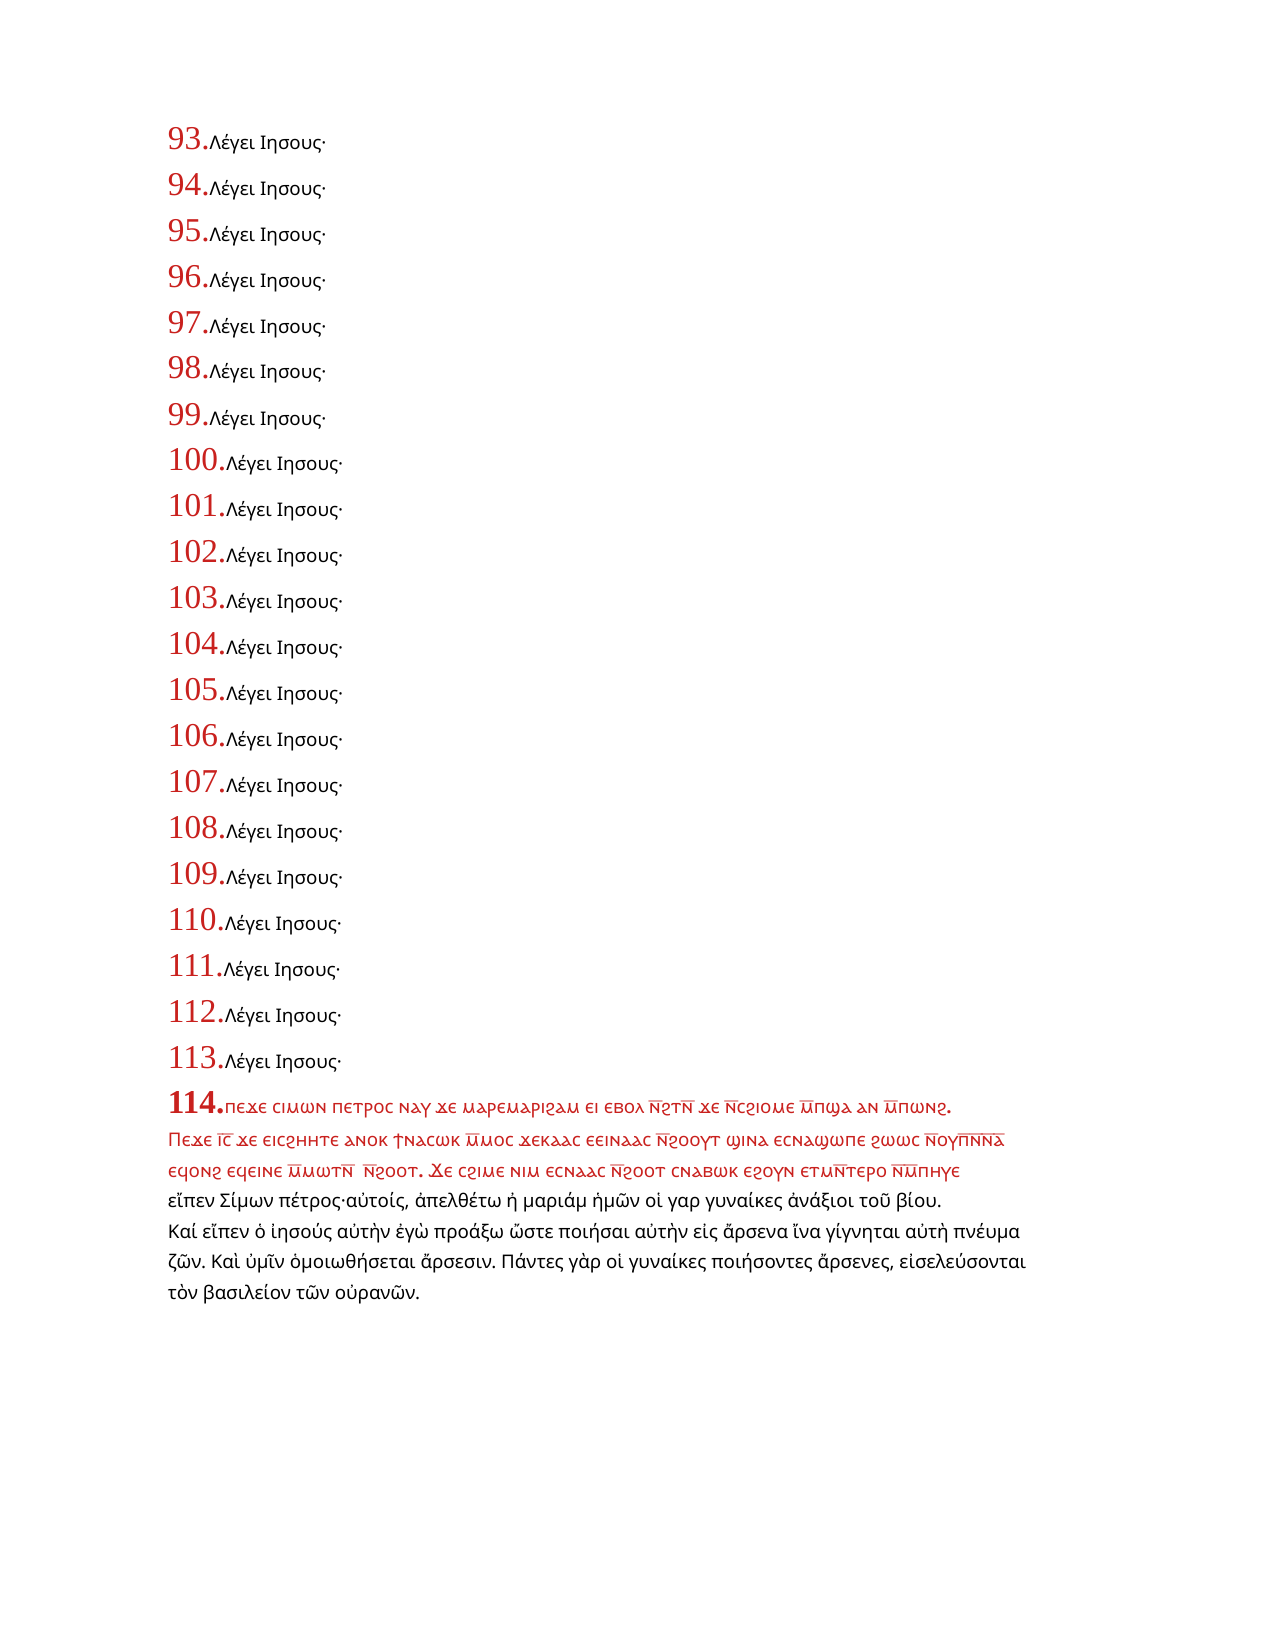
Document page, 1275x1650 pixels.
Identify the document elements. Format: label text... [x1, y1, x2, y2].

list Λέγει Ιησους· [44, 715, 1033, 754]
list Λέγει Ιησους· [44, 394, 1033, 432]
list ⲡⲉϫⲉ ⲥⲓⲙⲱⲛ ⲡⲉⲧⲣⲟⲥ ⲛⲁⲩ ϫⲉ ⲙⲁⲣⲉⲙⲁⲣⲓϩⲁⲙ ⲉⲓ ⲉⲃⲟⲗ ⲛ̅ϩⲧⲛ̅ ϫⲉ ⲛ̅ⲥϩⲓⲟⲙⲉ ⲙ̅ⲡϣⲁ ⲁⲛ ⲙ̅ⲡⲱⲛϩ. Ⲡⲉϫⲉ ⲓ̅ⲥ̅ ϫⲉ ⲉⲓⲥϩⲏⲏⲧⲉ ⲁⲛⲟⲕ ϯⲛⲁⲥⲱⲕ ⲙ̅ⲙⲟⲥ ϫⲉⲕⲁⲁⲥ ⲉⲉⲓⲛⲁⲁⲥ ⲛ̅ϩⲟⲟⲩⲧ ϣⲓⲛⲁ ⲉⲥⲛⲁϣⲱⲡⲉ ϩⲱⲱⲥ ⲛ̅ⲟⲩⲡ̅ⲛ̅ⲛ̅ⲁ̅ ⲉϥⲟⲛϩ ⲉϥⲉⲓⲛⲉ ⲙ̅ⲙⲱⲧⲛ̅ ⲛ̅ϩⲟⲟⲧ. Ϫⲉ ⲥϩⲓⲙⲉ ⲛⲓⲙ ⲉⲥⲛⲁⲁⲥ ⲛ̅ϩⲟⲟⲧ ⲥⲛⲁⲃⲱⲕ ⲉϩⲟⲩⲛ ⲉⲧⲙⲛ̅ⲧⲉⲣⲟ ⲛ̅ⲙ̅ⲡⲏⲩⲉ [44, 1083, 1033, 1182]
list Λέγει Ιησους· [44, 118, 1033, 156]
list Λέγει Ιησους· [44, 807, 1033, 846]
list Λέγει Ιησους· [44, 1037, 1033, 1075]
list Λέγει Ιησους· [44, 256, 1033, 294]
list εἴπεν Σίμων πέτρος·αὐτοίς, ἀπελθέτω ἠ μαριάμ ἡμῶν οἱ γαρ γυναίκες ἀνάξιοι τοῦ βίου. Καί εἴπεν ὁ ἰησούς αὐτὴν ἐγὼ προάξω ὤστε ποιήσαι αὐτὴν εἰς ἄρσενα ἴνα γίγνηται αὐτὴ πνέυμα ζῶν. Καὶ ὐμῖν ὁμοιωθήσεται ἄρσεσιν. Πάντες γὰρ οἱ γυναίκες ποιήσοντες ἄρσενες, εἰσελεύσονται τὸν βασιλείον τῶν οὐρανῶν. [44, 1187, 1033, 1305]
list Λέγει Ιησους· [44, 210, 1033, 248]
list Λέγει Ιησους· [44, 761, 1033, 799]
list Λέγει Ιησους· [44, 899, 1033, 937]
list Λέγει Ιησους· [44, 486, 1033, 524]
list Λέγει Ιησους· [44, 302, 1033, 340]
list Λέγει Ιησους· [44, 623, 1033, 662]
list Λέγει Ιησους· [44, 164, 1033, 202]
list Λέγει Ιησους· [44, 945, 1033, 983]
list Λέγει Ιησους· [44, 348, 1033, 386]
list Λέγει Ιησους· [44, 991, 1033, 1029]
list Λέγει Ιησους· [44, 532, 1033, 570]
list Λέγει Ιησους· [44, 853, 1033, 891]
list Λέγει Ιησους· [44, 669, 1033, 708]
list Λέγει Ιησους· [44, 577, 1033, 616]
list Λέγει Ιησους· [44, 440, 1033, 478]
